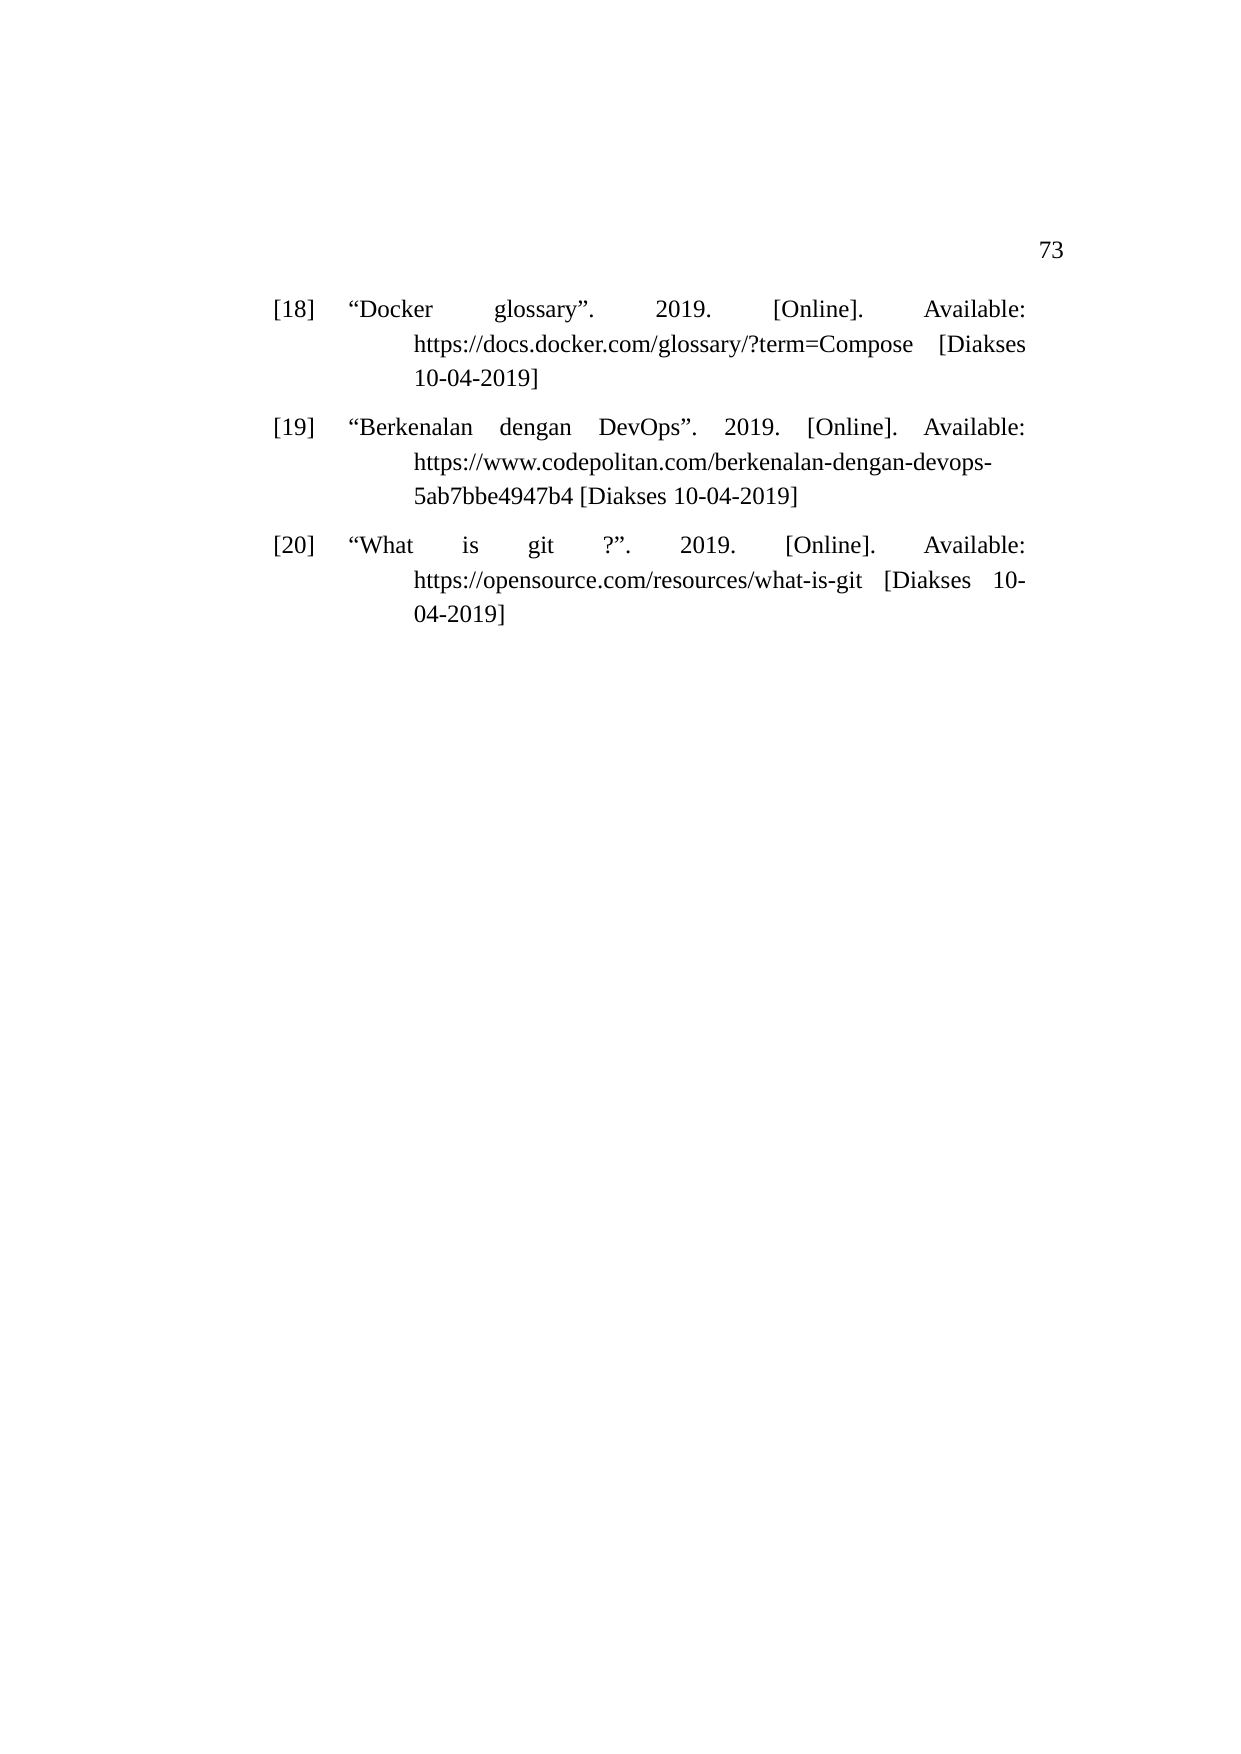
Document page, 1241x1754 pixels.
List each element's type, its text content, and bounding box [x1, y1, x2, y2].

list “Berkenalan dengan DevOps”. 2019. [Online]. Available: https://www.codepolitan.com/berkenalan-dengan-devops-5ab7bbe4947b4 [Diakses 10-04-2019] [273, 412, 1026, 510]
list “Docker glossary”. 2019. [Online]. Available: https://docs.docker.com/glossary/?term=Compose [Diakses 10-04-2019] [273, 294, 1026, 392]
list “What is git ?”. 2019. [Online]. Available: https://opensource.com/resources/what-is-git [Diakses 10-04-2019] [273, 530, 1026, 628]
